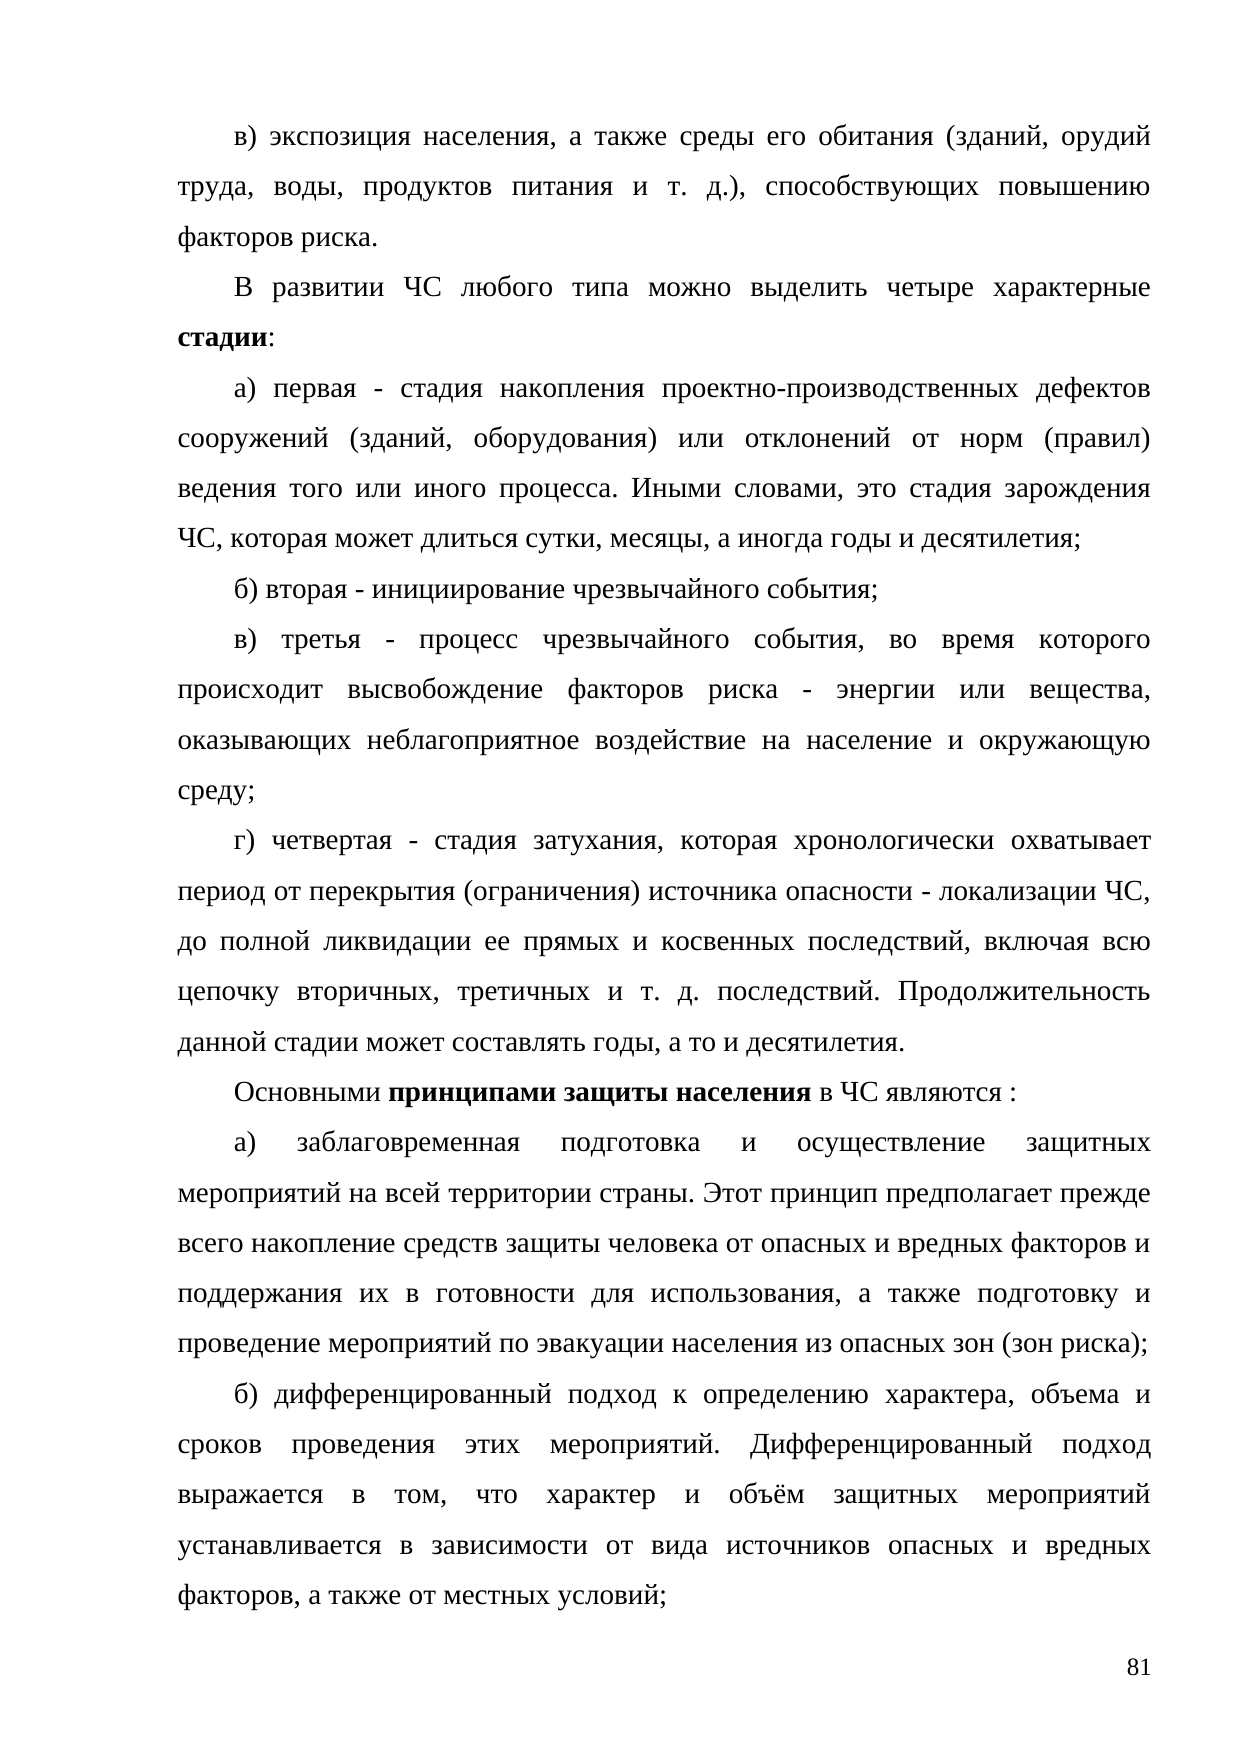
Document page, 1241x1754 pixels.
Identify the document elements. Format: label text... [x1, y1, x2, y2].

text б) вторая - инициирование чрезвычайного события; [177, 571, 1152, 604]
text Основными принципами защиты населения в ЧС являются : [177, 1074, 1152, 1108]
text в) третья - процесс чрезвычайного события, во время которого происходит высвобождение факторов риска - энергии или вещества, оказывающих неблагоприятное воздействие на население и окружающую среду; [177, 621, 1152, 806]
text в) экспозиция населения, а также среды его обитания (зданий, орудий труда, воды, продуктов питания и т. д.), способствующих повышению факторов риска. [177, 118, 1152, 252]
text г) четвертая - стадия затухания, которая хронологически охватывает период от перекрытия (ограничения) источника опасности - локализации ЧС, до полной ликвидации ее прямых и косвенных последствий, включая всю цепочку вторичных, третичных и т. д. последствий. Продолжительность данной стадии может составлять годы, а то и десятилетия. [177, 822, 1152, 1057]
text а) заблаговременная подготовка и осуществление защитных мероприятий на всей территории страны. Этот принцип предполагает прежде всего накопление средств защиты человека от опасных и вредных факторов и поддержания их в готовности для использования, а также подготовку и проведение мероприятий по эвакуации населения из опасных зон (зон риска); [177, 1124, 1152, 1359]
text В развитии ЧС любого типа можно выделить четыре характерные стадии: [177, 269, 1152, 353]
text б) дифференцированный подход к определению характера, объема и сроков проведения этих мероприятий. Дифференцированный подход выражается в том, что характер и объём защитных мероприятий устанавливается в зависимости от вида источников опасных и вредных факторов, а также от местных условий; [177, 1376, 1152, 1611]
text а) первая - стадия накопления проектно-производственных дефектов сооружений (зданий, оборудования) или отклонений от норм (правил) ведения того или иного процесса. Иными словами, это стадия зарождения ЧС, которая может длиться сутки, месяцы, а иногда годы и десятилетия; [177, 370, 1152, 554]
